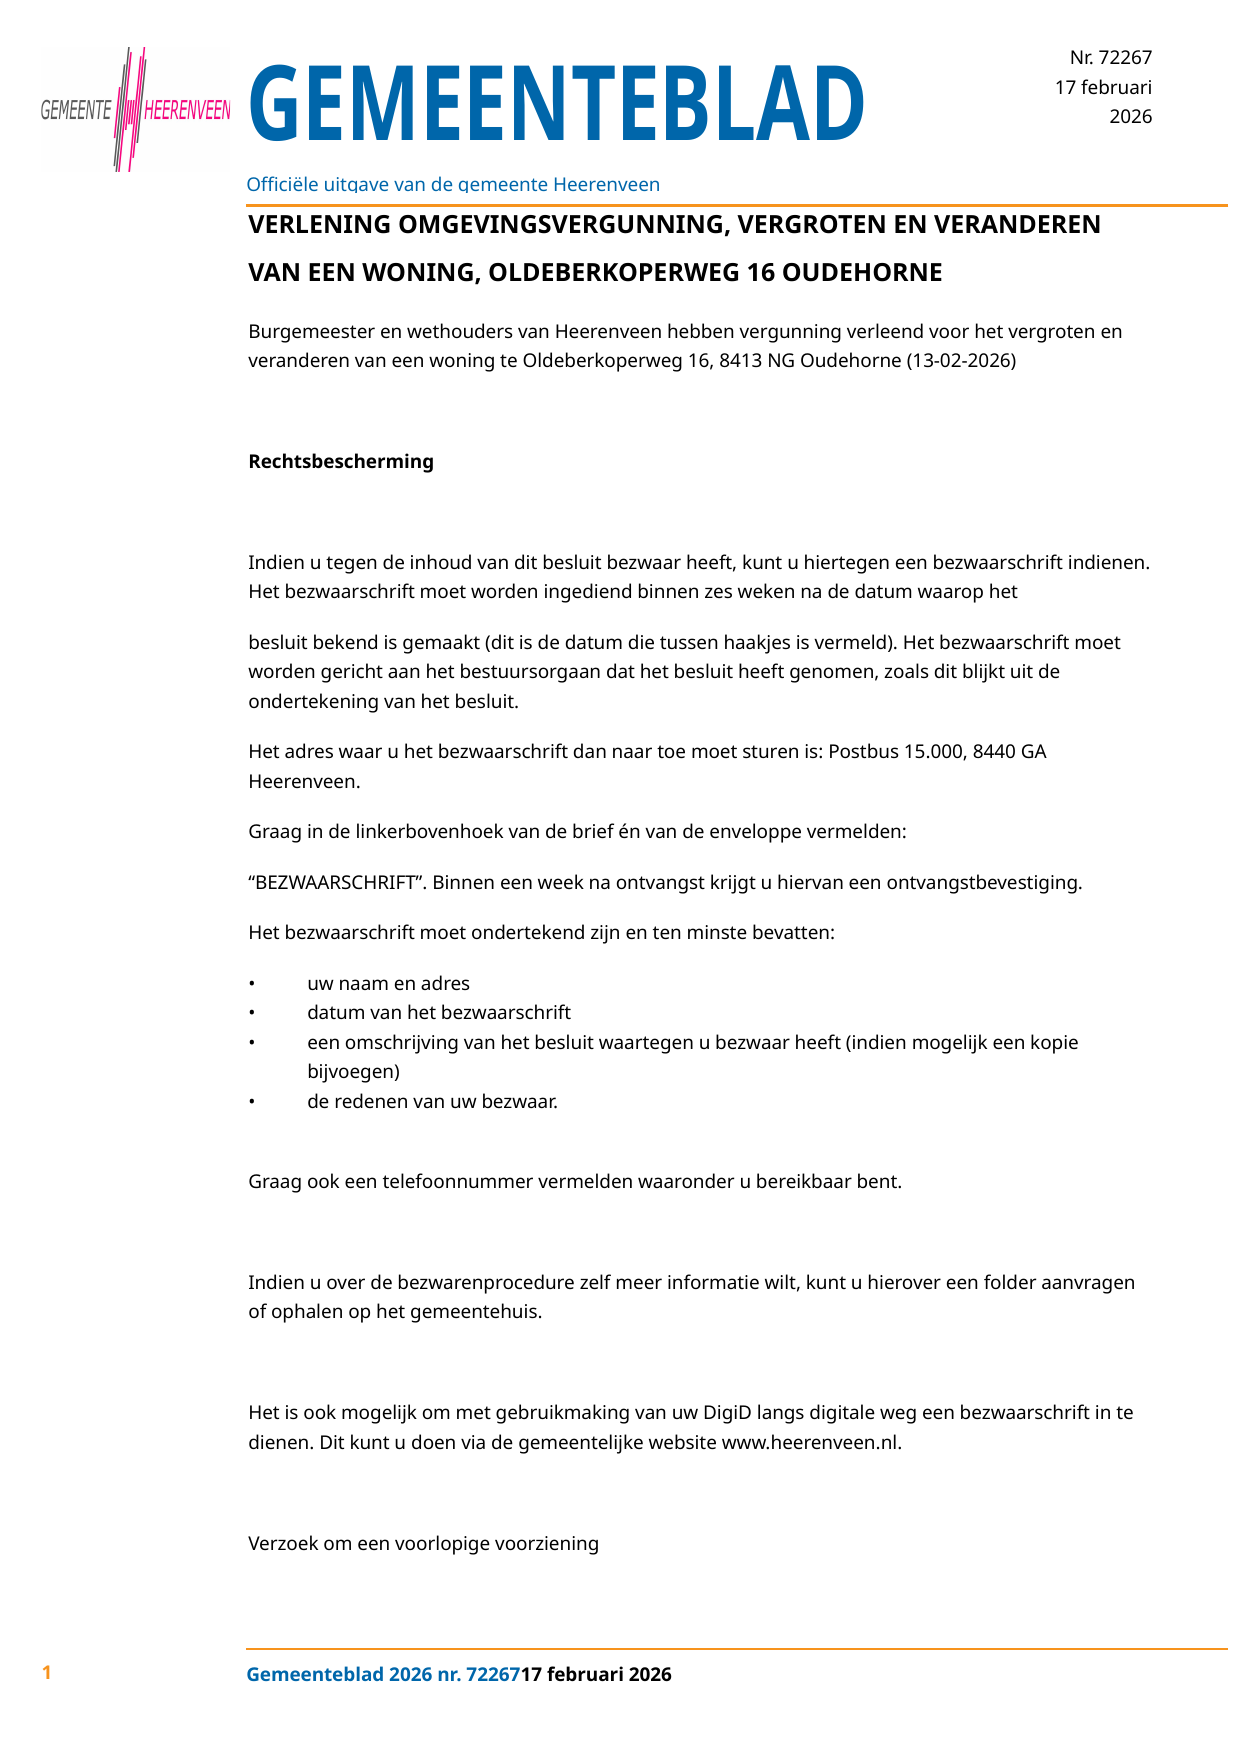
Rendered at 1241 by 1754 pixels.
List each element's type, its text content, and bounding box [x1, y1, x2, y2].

text Burgemeester en wethouders van Heerenveen hebben vergunning verleend voor het vergroten en veranderen van een woning te Oldeberkoperweg 16, 8413 NG Oudehorne (13-02-2026) [248, 318, 1152, 373]
text Indien u tegen de inhoud van dit besluit bezwaar heeft, kunt u hiertegen een bezwaarschrift indienen. Het bezwaarschrift moet worden ingediend binnen zes weken na de datum waarop het [248, 549, 1152, 604]
text Indien u over de bezwarenprocedure zelf meer informatie wilt, kunt u hierover een folder aanvragen of ophalen op het gemeentehuis. [248, 1269, 1152, 1324]
text VERLENING OMGEVINGSVERGUNNING, VERGROTEN EN VERANDEREN VAN EEN WONING, OLDEBERKOPERWEG 16 OUDEHORNE [248, 207, 1152, 288]
text Graag ook een telefoonnummer vermelden waaronder u bereikbaar bent. [248, 1168, 1152, 1194]
list een omschrijving van het besluit waartegen u bezwaar heeft (indien mogelijk een kopie bijvoegen) [248, 1029, 1152, 1084]
text Het adres waar u het bezwaarschrift dan naar toe moet sturen is: Postbus 15.000, 8440 GA Heerenveen. [248, 739, 1152, 794]
picture [41, 47, 231, 172]
text Rechtsbescherming [248, 448, 1152, 474]
text Graag in de linkerbovenhoek van de brief én van de enveloppe vermelden: [248, 819, 1152, 844]
list uw naam en adres [248, 970, 1152, 996]
text Verzoek om een voorlopige voorziening [248, 1530, 1152, 1556]
text “BEZWAARSCHRIFT”. Binnen een week na ontvangst krijgt u hiervan een ontvangstbevestiging. [248, 869, 1152, 895]
text Het is ook mogelijk om met gebruikmaking van uw DigiD langs digitale weg een bezwaarschrift in te dienen. Dit kunt u doen via de gemeentelijke website www.heerenveen.nl. [248, 1399, 1152, 1455]
text besluit bekend is gemaakt (dit is de datum die tussen haakjes is vermeld). Het bezwaarschrift moet worden gericht aan het bestuursorgaan dat het besluit heeft genomen, zoals dit blijkt uit de ondertekening van het besluit. [248, 629, 1152, 714]
text Het bezwaarschrift moet ondertekend zijn en ten minste bevatten: [248, 919, 1152, 945]
list de redenen van uw bezwaar. [248, 1088, 1152, 1114]
list datum van het bezwaarschrift [248, 999, 1152, 1025]
